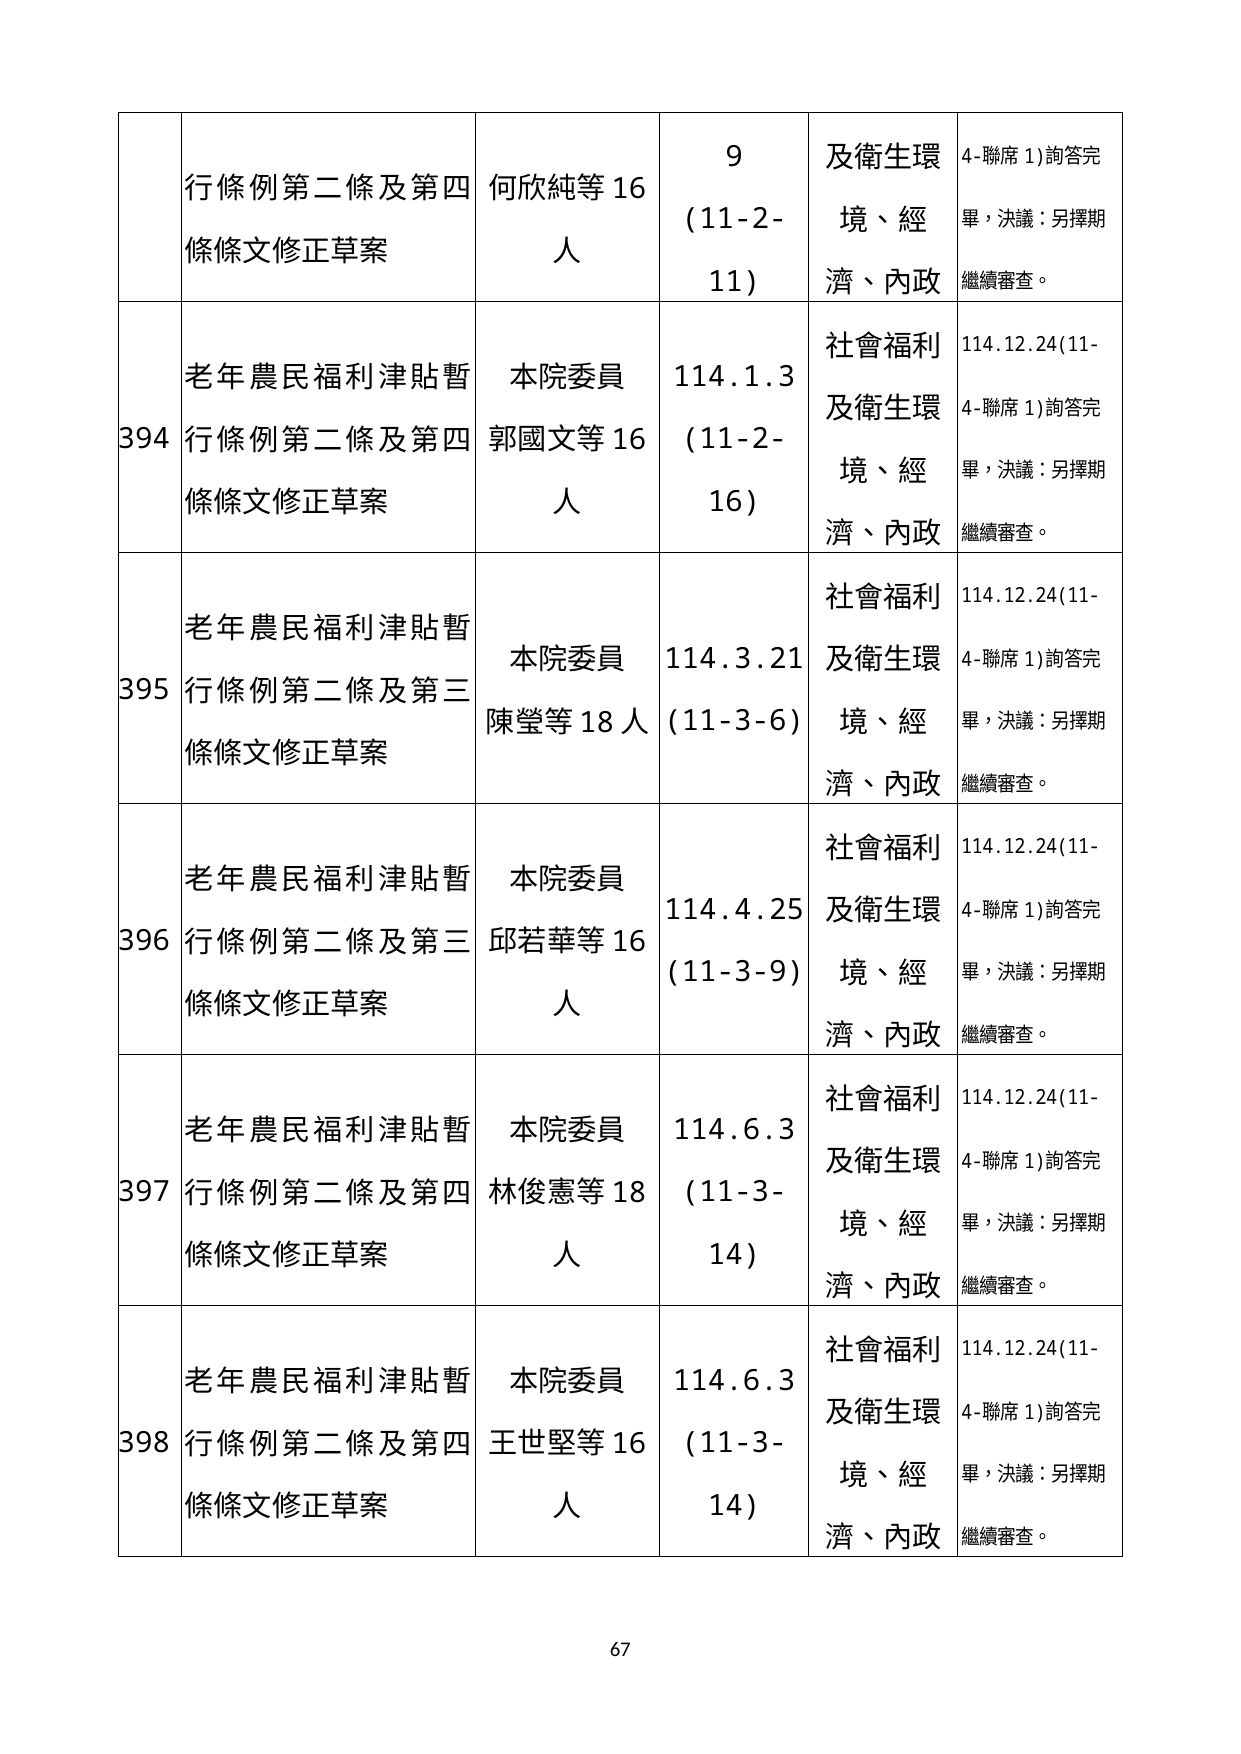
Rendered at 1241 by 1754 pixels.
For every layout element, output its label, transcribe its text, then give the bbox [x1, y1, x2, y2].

table_cell 社會福利及衛生環境、經濟、內政 [809, 1306, 957, 1556]
table_cell 社會福利及衛生環境、經濟、內政 [809, 302, 957, 552]
table_cell [119, 302, 181, 552]
table_cell 老年農民福利津貼暫行條例第二條及第四條條文修正草案 [182, 302, 475, 552]
table_cell 114.12.24(11-4-聯席1)詢答完畢，決議：另擇期繼續審查。 [958, 553, 1122, 803]
table_cell 114.12.24(11-4-聯席1)詢答完畢，決議：另擇期繼續審查。 [958, 1306, 1122, 1556]
table_cell 114.1.3 (11-2-16) [660, 302, 808, 552]
table_cell 本院委員 邱若華等16人 [476, 804, 659, 1054]
table_cell 及衛生環境、經濟、內政 [809, 113, 957, 301]
table_cell 114.3.21 (11-3-6) [660, 553, 808, 803]
table_cell 114.12.24(11-4-聯席1)詢答完畢，決議：另擇期繼續審查。 [958, 1055, 1122, 1305]
table_cell 114.6.3 (11-3-14) [660, 1306, 808, 1556]
table_cell 9 (11-2-11) [660, 113, 808, 301]
table_cell 老年農民福利津貼暫行條例第二條及第四條條文修正草案 [182, 1055, 475, 1305]
table_cell 4-聯席1)詢答完畢，決議：另擇期繼續審查。 [958, 113, 1122, 301]
table_cell 老年農民福利津貼暫行條例第二條及第三條條文修正草案 [182, 804, 475, 1054]
table_cell 社會福利及衛生環境、經濟、內政 [809, 553, 957, 803]
table_cell 114.6.3 (11-3-14) [660, 1055, 808, 1305]
table_cell 老年農民福利津貼暫行條例第二條及第四條條文修正草案 [182, 1306, 475, 1556]
table_cell 本院委員 王世堅等16人 [476, 1306, 659, 1556]
table_cell 本院委員 林俊憲等18人 [476, 1055, 659, 1305]
table_cell [119, 553, 181, 803]
table_cell 本院委員 郭國文等16人 [476, 302, 659, 552]
table_cell 行條例第二條及第四條條文修正草案 [182, 113, 475, 301]
table_cell 114.12.24(11-4-聯席1)詢答完畢，決議：另擇期繼續審查。 [958, 302, 1122, 552]
table_cell 老年農民福利津貼暫行條例第二條及第三條條文修正草案 [182, 553, 475, 803]
table_cell [119, 804, 181, 1054]
table_cell 何欣純等16人 [476, 113, 659, 301]
table_cell 本院委員 陳瑩等18人 [476, 553, 659, 803]
table_cell 114.4.25 (11-3-9) [660, 804, 808, 1054]
table_cell [119, 113, 181, 301]
table_cell 114.12.24(11-4-聯席1)詢答完畢，決議：另擇期繼續審查。 [958, 804, 1122, 1054]
table_cell 社會福利及衛生環境、經濟、內政 [809, 804, 957, 1054]
table_cell [119, 1306, 181, 1556]
table_cell [119, 1055, 181, 1305]
table_cell 社會福利及衛生環境、經濟、內政 [809, 1055, 957, 1305]
